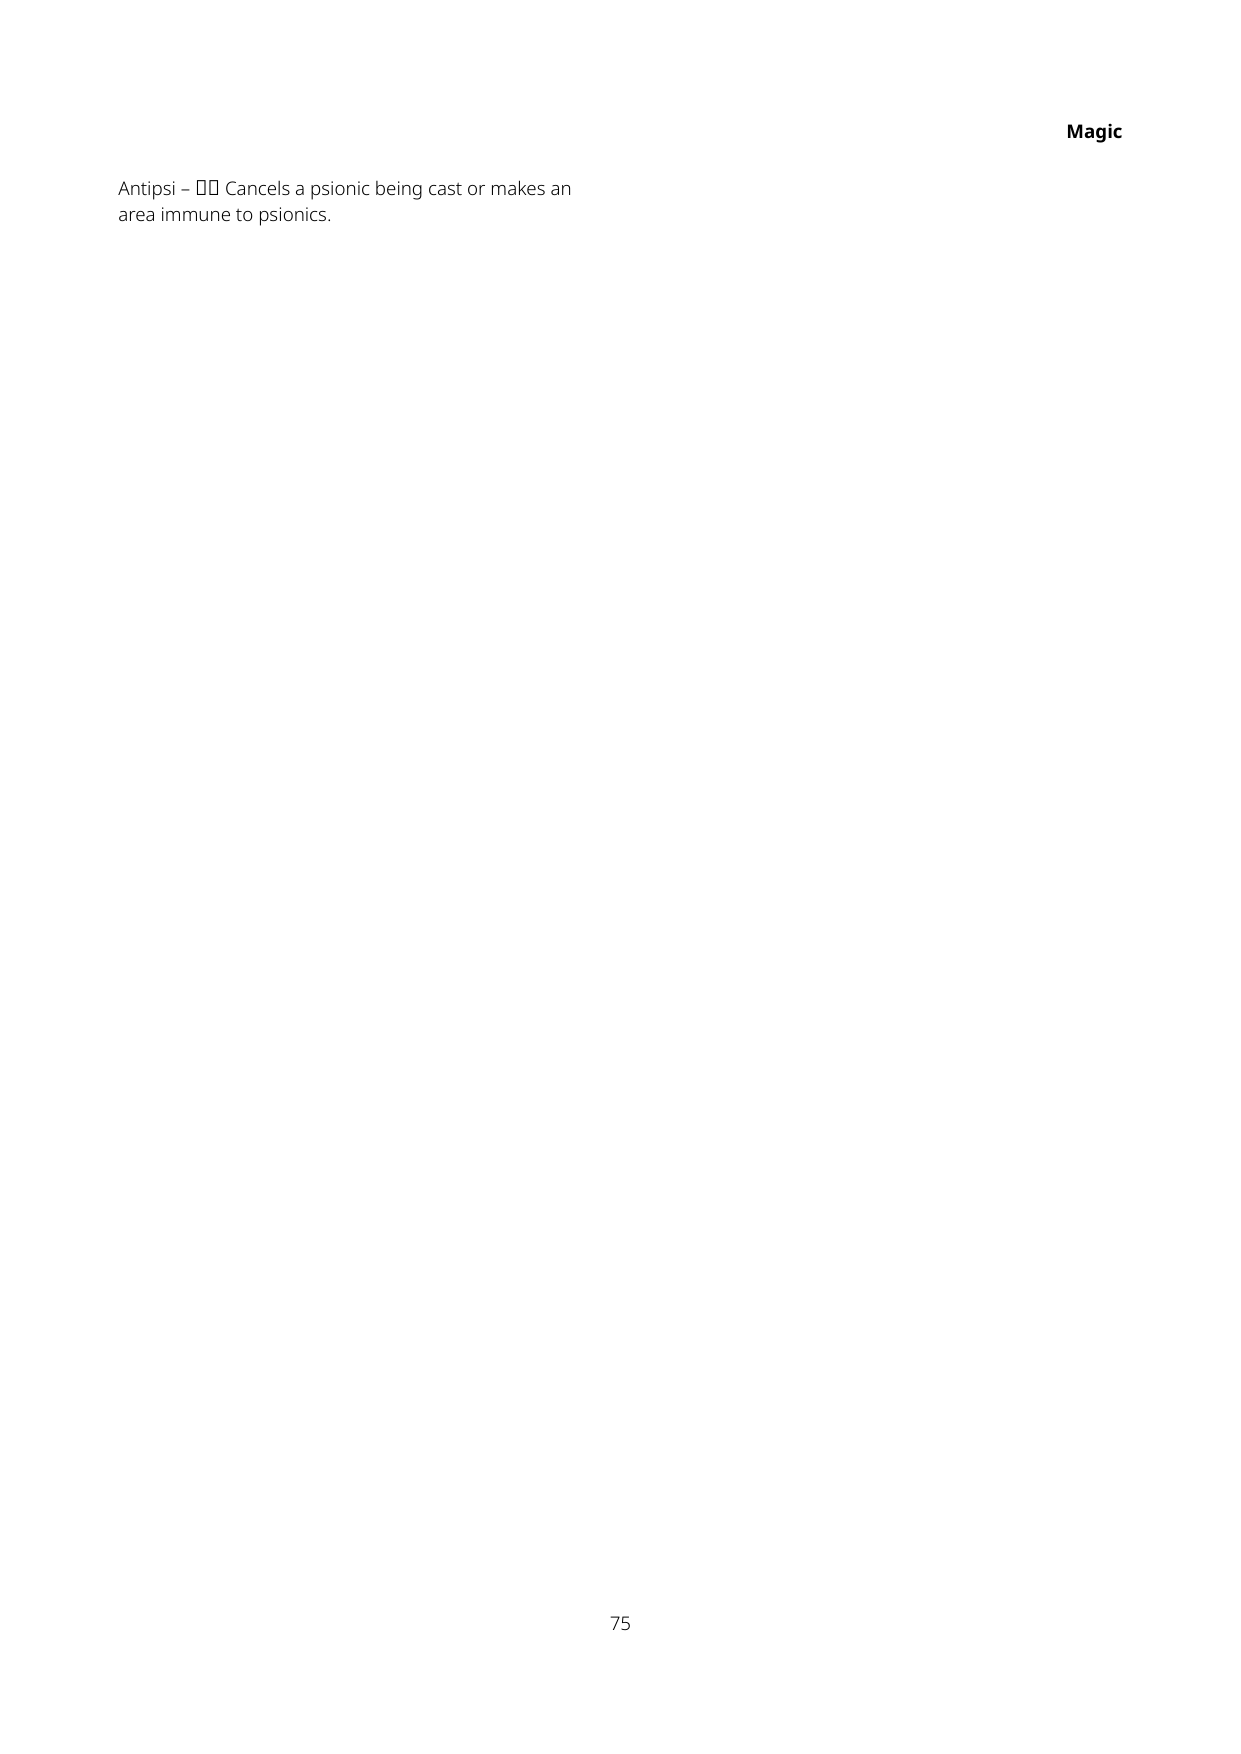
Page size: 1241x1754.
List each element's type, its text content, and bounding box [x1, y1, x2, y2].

text Antipsi –  Cancels a psionic being cast or makes an area immune to psionics. [118, 173, 605, 227]
